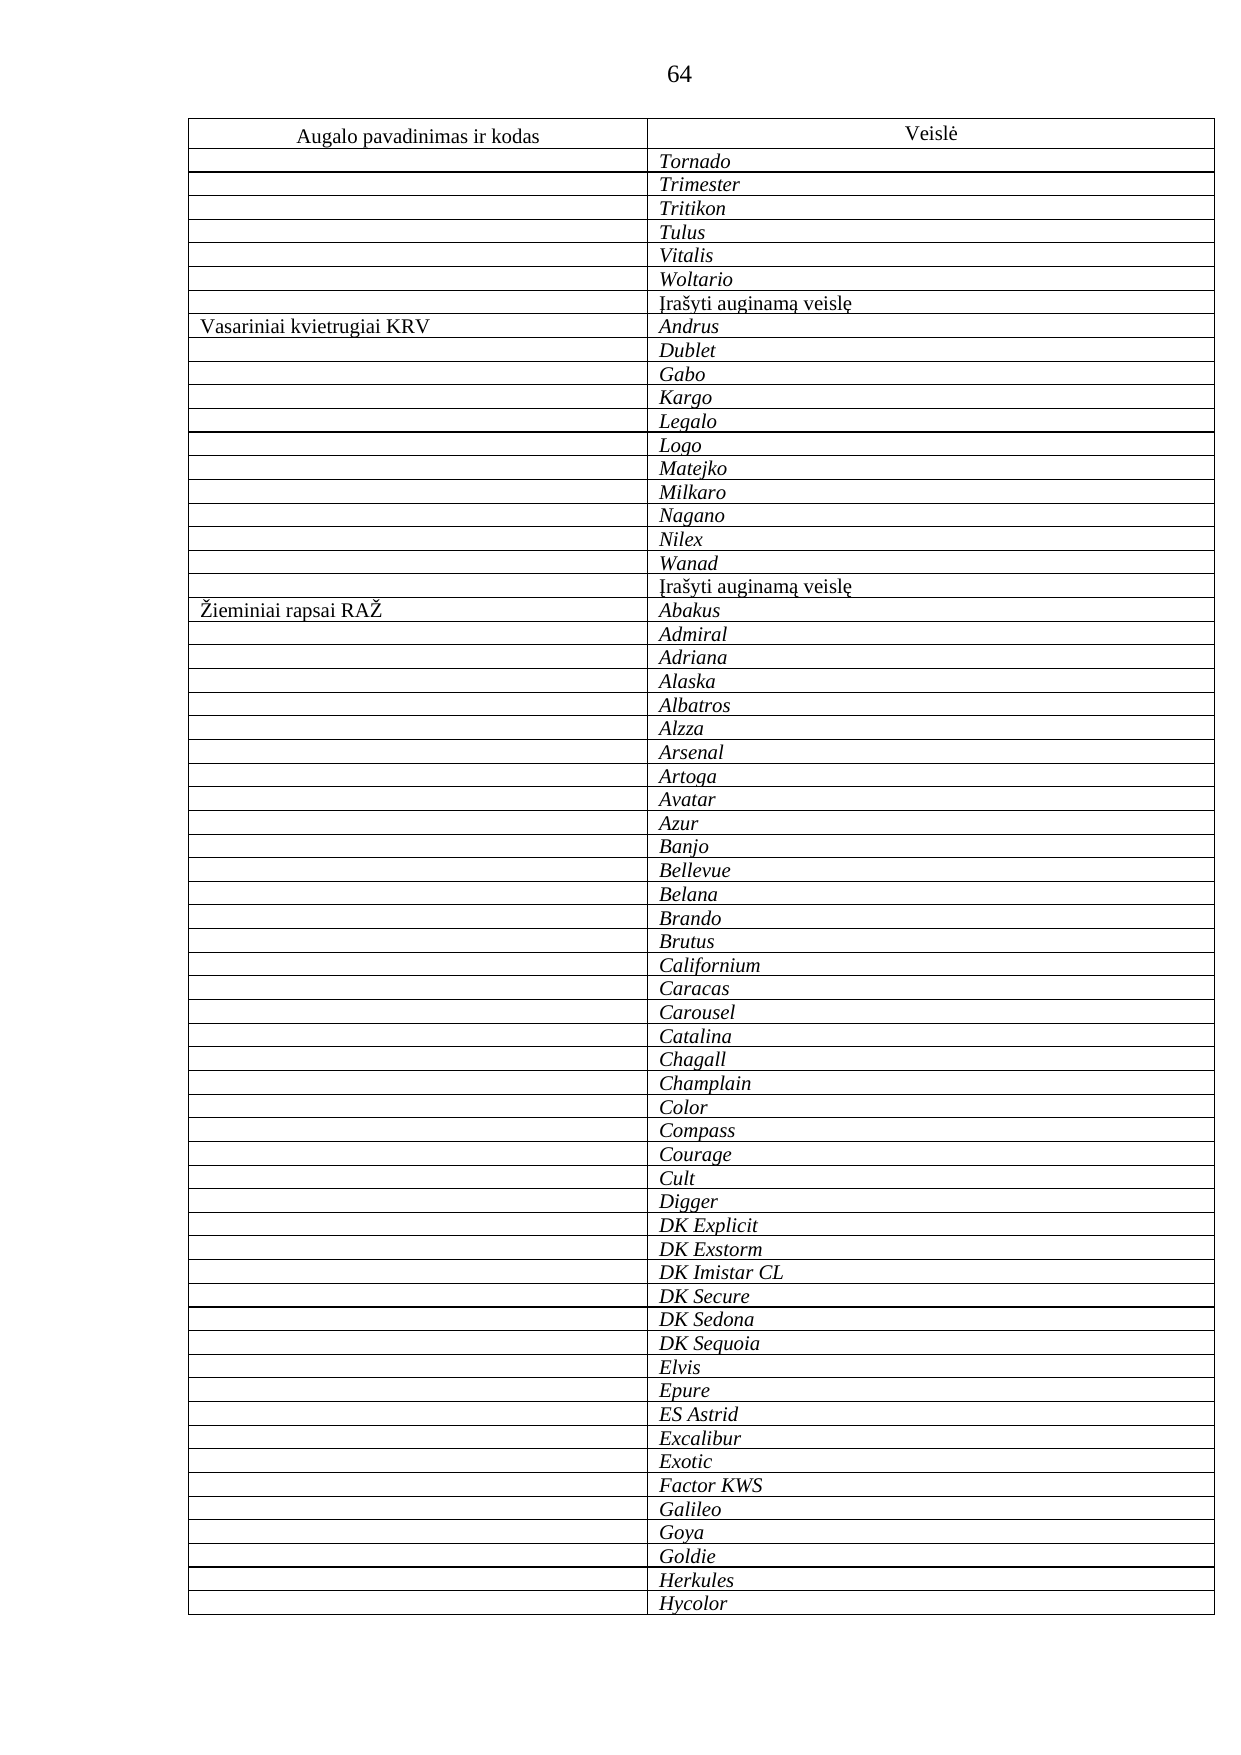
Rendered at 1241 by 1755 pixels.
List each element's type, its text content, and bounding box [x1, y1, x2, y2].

table_cell DK Sedona [648, 1308, 1214, 1330]
table_cell [189, 1284, 647, 1306]
table_cell [189, 504, 647, 526]
table_cell Excalibur [648, 1426, 1214, 1448]
table_header Veislė [648, 119, 1214, 148]
table_cell Californium [648, 953, 1214, 975]
table_cell Tritikon [648, 196, 1214, 219]
table_cell Alzza [648, 716, 1214, 739]
table_cell [189, 1071, 647, 1093]
table_cell Woltario [648, 267, 1214, 289]
table_cell [189, 385, 647, 408]
table_cell [189, 267, 647, 289]
table_cell [189, 1024, 647, 1046]
table_cell [189, 882, 647, 904]
table_cell Factor KWS [648, 1473, 1214, 1496]
table_cell [189, 1213, 647, 1235]
table_cell [189, 858, 647, 881]
table_cell [189, 1260, 647, 1283]
table_cell Catalina [648, 1024, 1214, 1046]
table_cell [189, 433, 647, 455]
table_cell [189, 787, 647, 810]
table_cell DK Sequoia [648, 1331, 1214, 1354]
table_cell [189, 645, 647, 668]
table_cell [189, 929, 647, 952]
table_cell Žieminiai rapsai RAŽ [189, 598, 647, 621]
table_cell Abakus [648, 598, 1214, 621]
table_cell Galileo [648, 1497, 1214, 1519]
table_cell [189, 976, 647, 999]
table_cell Vitalis [648, 243, 1214, 266]
table_cell Wanad [648, 551, 1214, 573]
table_cell Matejko [648, 456, 1214, 479]
table_cell Tornado [648, 149, 1214, 171]
table_cell Brutus [648, 929, 1214, 952]
table_cell [189, 1449, 647, 1472]
table_cell Digger [648, 1189, 1214, 1212]
table_cell Belana [648, 882, 1214, 904]
table_cell Gabo [648, 362, 1214, 384]
table_cell [189, 173, 647, 195]
table_cell [189, 551, 647, 573]
table_cell DK Exstorm [648, 1236, 1214, 1259]
table_cell Cult [648, 1166, 1214, 1188]
table_cell Alaska [648, 669, 1214, 692]
table_cell [189, 1355, 647, 1377]
table_cell Caracas [648, 976, 1214, 999]
table_cell [189, 1497, 647, 1519]
table_cell Color [648, 1095, 1214, 1117]
table_cell ES Astrid [648, 1402, 1214, 1424]
table_cell [189, 740, 647, 762]
table_cell [189, 1166, 647, 1188]
table_cell [189, 1378, 647, 1401]
table_header Augalo pavadinimas ir kodas [189, 119, 647, 148]
table_cell Azur [648, 811, 1214, 833]
table_cell Dublet [648, 338, 1214, 361]
table_cell Banjo [648, 835, 1214, 857]
table_cell [189, 1331, 647, 1354]
table_cell Champlain [648, 1071, 1214, 1093]
table_cell [189, 243, 647, 266]
table_cell Tulus [648, 220, 1214, 242]
table_cell Albatros [648, 693, 1214, 715]
table_cell [189, 953, 647, 975]
table_cell [189, 1000, 647, 1023]
table_cell [189, 1426, 647, 1448]
table_cell [189, 149, 647, 171]
table_cell [189, 362, 647, 384]
table_cell Andrus [648, 314, 1214, 337]
table_cell [189, 527, 647, 550]
table_cell Adriana [648, 645, 1214, 668]
table_cell Nagano [648, 504, 1214, 526]
table_cell Milkaro [648, 480, 1214, 502]
table_cell [189, 1591, 647, 1614]
table_cell Hycolor [648, 1591, 1214, 1614]
table_cell Avatar [648, 787, 1214, 810]
table_cell Legalo [648, 409, 1214, 431]
table_cell Vasariniai kvietrugiai KRV [189, 314, 647, 337]
table_cell [189, 291, 647, 313]
table_cell [189, 1118, 647, 1141]
table_cell [189, 835, 647, 857]
table_cell [189, 1544, 647, 1566]
table_cell Arsenal [648, 740, 1214, 762]
table_cell Brando [648, 905, 1214, 928]
table_cell [189, 1095, 647, 1117]
table_cell Compass [648, 1118, 1214, 1141]
table_cell [189, 1047, 647, 1070]
table_cell Kargo [648, 385, 1214, 408]
table_cell DK Secure [648, 1284, 1214, 1306]
table_cell [189, 574, 647, 597]
table_cell [189, 669, 647, 692]
table_cell Įrašyti auginamą veislę [648, 574, 1214, 597]
table_cell Nilex [648, 527, 1214, 550]
table_cell DK Explicit [648, 1213, 1214, 1235]
table_cell [189, 716, 647, 739]
table_cell [189, 480, 647, 502]
table_cell Goldie [648, 1544, 1214, 1566]
table_cell Chagall [648, 1047, 1214, 1070]
table_cell [189, 1568, 647, 1590]
table_cell [189, 338, 647, 361]
table_cell [189, 1142, 647, 1164]
table_cell Įrašyti auginamą veislę [648, 291, 1214, 313]
table_cell Bellevue [648, 858, 1214, 881]
table_cell Epure [648, 1378, 1214, 1401]
table_cell [189, 220, 647, 242]
table_cell Artoga [648, 764, 1214, 786]
table_cell Courage [648, 1142, 1214, 1164]
table_cell Goya [648, 1520, 1214, 1543]
table_cell [189, 693, 647, 715]
table_cell Admiral [648, 622, 1214, 644]
table_cell [189, 1308, 647, 1330]
table_cell [189, 905, 647, 928]
table_cell [189, 764, 647, 786]
table_cell [189, 1236, 647, 1259]
table_cell Herkules [648, 1568, 1214, 1590]
table_cell [189, 196, 647, 219]
table_cell Exotic [648, 1449, 1214, 1472]
table_cell [189, 1189, 647, 1212]
table_cell [189, 1402, 647, 1424]
table_cell Trimester [648, 173, 1214, 195]
table_cell [189, 622, 647, 644]
table_cell [189, 811, 647, 833]
table_cell [189, 1473, 647, 1496]
table_cell [189, 456, 647, 479]
table_cell DK Imistar CL [648, 1260, 1214, 1283]
table_cell [189, 409, 647, 431]
table_cell Carousel [648, 1000, 1214, 1023]
table_cell [189, 1520, 647, 1543]
table_cell Elvis [648, 1355, 1214, 1377]
table_cell Logo [648, 433, 1214, 455]
